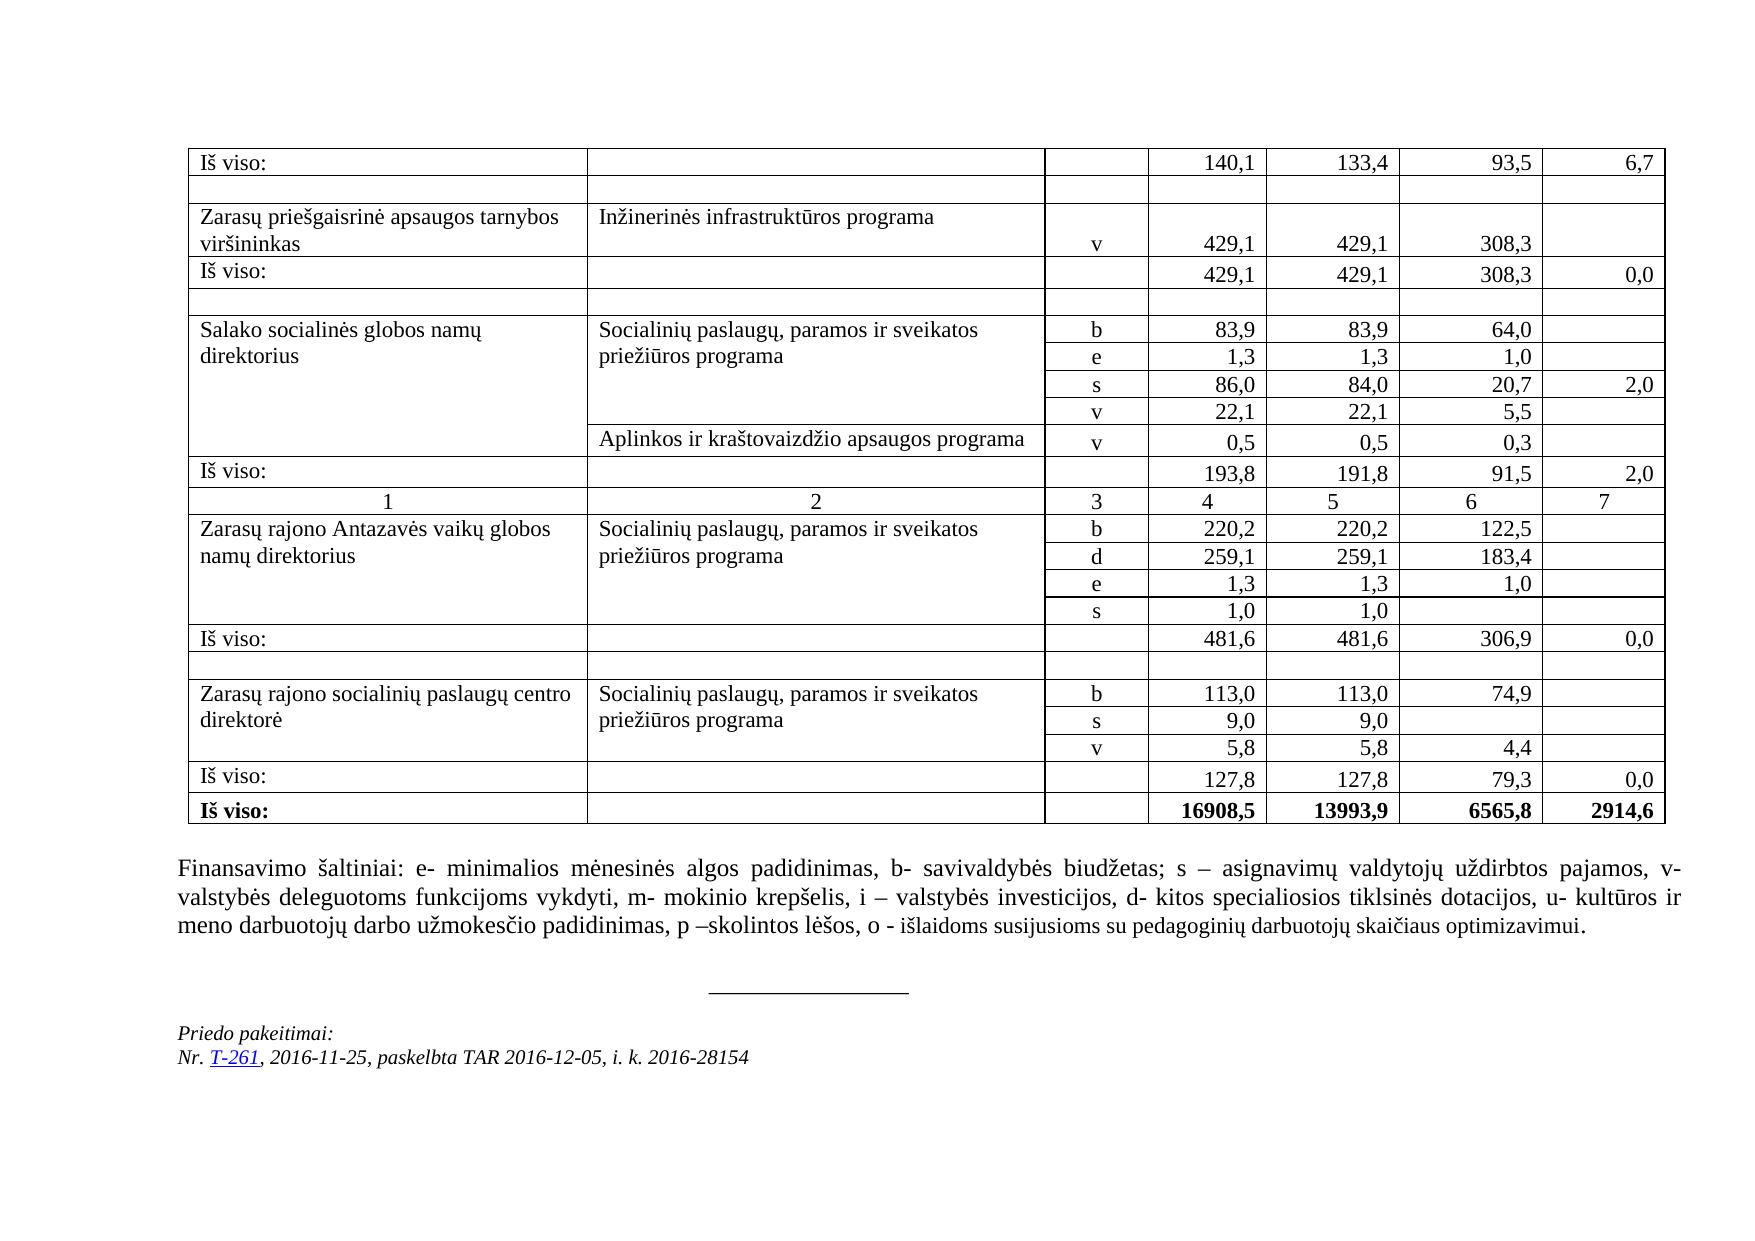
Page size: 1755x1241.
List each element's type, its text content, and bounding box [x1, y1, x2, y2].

table_cell [588, 652, 1044, 679]
table_cell 308,3 [1400, 204, 1542, 256]
table_cell 3 [1046, 488, 1148, 514]
table_cell Socialinių paslaugų, paramos ir sveikatos priežiūros programa [588, 515, 1044, 624]
table_cell 4,4 [1400, 735, 1542, 761]
table_cell 22,1 [1267, 398, 1399, 424]
table_cell [1046, 625, 1148, 651]
table_cell b [1046, 515, 1148, 542]
table_cell 0,0 [1543, 762, 1664, 792]
table_cell [189, 176, 587, 202]
table_cell 113,0 [1267, 680, 1399, 706]
table_cell 83,9 [1267, 316, 1399, 342]
table_cell 6 [1400, 488, 1542, 514]
table_cell 133,4 [1267, 149, 1399, 175]
table_cell [1543, 316, 1664, 342]
table_cell 74,9 [1400, 680, 1542, 706]
table_cell b [1046, 316, 1148, 342]
table_cell [588, 793, 1044, 823]
table_cell [1543, 543, 1664, 569]
table_cell [1046, 457, 1148, 487]
table_cell 2914,6 [1543, 793, 1664, 823]
table_cell 93,5 [1400, 149, 1542, 175]
table_cell [189, 289, 587, 315]
table_cell 122,5 [1400, 515, 1542, 542]
table_cell 140,1 [1149, 149, 1266, 175]
table_cell 113,0 [1149, 680, 1266, 706]
table_cell [1267, 289, 1399, 315]
table_cell [588, 762, 1044, 792]
table_cell [1543, 707, 1664, 733]
table_cell Salako socialinės globos namų direktorius [189, 316, 587, 456]
table_cell 20,7 [1400, 371, 1542, 397]
table_cell Iš viso: [189, 625, 587, 651]
table_cell 83,9 [1149, 316, 1266, 342]
table_cell 6,7 [1543, 149, 1664, 175]
table_cell 0,5 [1149, 425, 1266, 456]
table_cell [1543, 398, 1664, 424]
table_cell 183,4 [1400, 543, 1542, 569]
table_cell [1400, 652, 1542, 679]
table_cell [588, 625, 1044, 651]
table_cell [1046, 762, 1148, 792]
table_cell 429,1 [1267, 257, 1399, 287]
table_cell v [1046, 204, 1148, 256]
table_cell 1,3 [1149, 343, 1266, 369]
table_cell [1400, 707, 1542, 733]
table_cell 193,8 [1149, 457, 1266, 487]
table_cell Socialinių paslaugų, paramos ir sveikatos priežiūros programa [588, 680, 1044, 761]
table_cell 1,0 [1149, 598, 1266, 624]
table_cell 1 [189, 488, 587, 514]
table_cell [1400, 176, 1542, 202]
table_cell [1400, 289, 1542, 315]
table_cell [1046, 257, 1148, 287]
table_cell 429,1 [1149, 204, 1266, 256]
table_cell [1149, 652, 1266, 679]
table_cell Iš viso: [189, 762, 587, 792]
table_cell [189, 652, 587, 679]
table_cell Socialinių paslaugų, paramos ir sveikatos priežiūros programa [588, 316, 1044, 424]
table_cell s [1046, 707, 1148, 733]
table_cell 1,3 [1149, 570, 1266, 596]
table_cell b [1046, 680, 1148, 706]
table_cell 429,1 [1149, 257, 1266, 287]
table_cell 84,0 [1267, 371, 1399, 397]
table_cell 220,2 [1267, 515, 1399, 542]
table_cell e [1046, 343, 1148, 369]
table_cell [1046, 176, 1148, 202]
table_cell [1400, 598, 1542, 624]
table_cell 13993,9 [1267, 793, 1399, 823]
text Finansavimo šaltiniai: e- minimalios mėnesinės algos padidinimas, b- savivaldybės biudžetas; s – asignavimų valdytojų uždirbtos pajamos, v- valstybės deleguotoms funkcijoms vykdyti, m- mokinio krepšelis, i – valstybės investicijos, d- kitos specialiosios tiklsinės dotacijos, u- kultūros ir meno darbuotojų darbo užmokesčio padidinimas, p –skolintos lėšos, o - išlaidoms susijusioms su pedagoginių darbuotojų skaičiaus optimizavimui. [177, 853, 1683, 939]
text Priedo pakeitimai: [177, 1021, 1683, 1045]
table_cell 86,0 [1149, 371, 1266, 397]
table_cell 308,3 [1400, 257, 1542, 287]
table_cell [1543, 735, 1664, 761]
table_cell d [1046, 543, 1148, 569]
table_cell [1543, 176, 1664, 202]
table_cell Zarasų priešgaisrinė apsaugos tarnybos viršininkas [189, 204, 587, 256]
table_cell 22,1 [1149, 398, 1266, 424]
table_cell Iš viso: [189, 257, 587, 287]
table_cell 1,3 [1267, 570, 1399, 596]
table_cell Iš viso: [189, 793, 587, 823]
table_cell [588, 257, 1044, 287]
table_cell [588, 176, 1044, 202]
table_cell [588, 149, 1044, 175]
table_cell [1267, 176, 1399, 202]
table_cell [1267, 652, 1399, 679]
table_cell 6565,8 [1400, 793, 1542, 823]
table_cell 2,0 [1543, 371, 1664, 397]
table_cell Aplinkos ir kraštovaizdžio apsaugos programa [588, 425, 1044, 456]
table_cell 64,0 [1400, 316, 1542, 342]
table_cell v [1046, 398, 1148, 424]
table_cell e [1046, 570, 1148, 596]
table_cell [1543, 289, 1664, 315]
table_cell 0,5 [1267, 425, 1399, 456]
table_cell 306,9 [1400, 625, 1542, 651]
table_cell 7 [1543, 488, 1664, 514]
table_cell 2 [588, 488, 1044, 514]
table_cell [1543, 570, 1664, 596]
table_cell 127,8 [1267, 762, 1399, 792]
table_cell [1149, 176, 1266, 202]
table_cell [1046, 793, 1148, 823]
table_cell 0,3 [1400, 425, 1542, 456]
table_cell 16908,5 [1149, 793, 1266, 823]
table_cell 5 [1267, 488, 1399, 514]
table_cell 259,1 [1267, 543, 1399, 569]
table_cell [1543, 680, 1664, 706]
table_cell v [1046, 735, 1148, 761]
table_cell s [1046, 371, 1148, 397]
table_cell 191,8 [1267, 457, 1399, 487]
table_cell [1543, 204, 1664, 256]
table_cell v [1046, 425, 1148, 456]
table_cell 91,5 [1400, 457, 1542, 487]
table_cell 79,3 [1400, 762, 1542, 792]
table_cell Zarasų rajono Antazavės vaikų globos namų direktorius [189, 515, 587, 624]
table_cell [1149, 289, 1266, 315]
table_cell [1046, 149, 1148, 175]
table_cell [1543, 652, 1664, 679]
table_cell 481,6 [1149, 625, 1266, 651]
table_cell Iš viso: [189, 457, 587, 487]
table_cell 1,0 [1400, 343, 1542, 369]
table_cell 5,8 [1149, 735, 1266, 761]
table_cell [1543, 343, 1664, 369]
table_cell 5,5 [1400, 398, 1542, 424]
table_cell s [1046, 598, 1148, 624]
table_cell [588, 457, 1044, 487]
table_cell 127,8 [1149, 762, 1266, 792]
table_cell 481,6 [1267, 625, 1399, 651]
table_cell [1543, 515, 1664, 542]
table_cell 220,2 [1149, 515, 1266, 542]
table_cell 259,1 [1149, 543, 1266, 569]
table_cell Iš viso: [189, 149, 587, 175]
table_cell [1046, 289, 1148, 315]
table_cell 1,3 [1267, 343, 1399, 369]
table_cell 9,0 [1267, 707, 1399, 733]
table_cell 4 [1149, 488, 1266, 514]
table_cell [588, 289, 1044, 315]
table_cell Zarasų rajono socialinių paslaugų centro direktorė [189, 680, 587, 761]
text ________________ [709, 968, 1683, 997]
table_cell 9,0 [1149, 707, 1266, 733]
table_cell 0,0 [1543, 257, 1664, 287]
table_cell 0,0 [1543, 625, 1664, 651]
table_cell 2,0 [1543, 457, 1664, 487]
table_cell Inžinerinės infrastruktūros programa [588, 204, 1044, 256]
table_cell 1,0 [1400, 570, 1542, 596]
table_cell 5,8 [1267, 735, 1399, 761]
table_cell [1543, 425, 1664, 456]
table_cell 1,0 [1267, 598, 1399, 624]
text Nr. T-261, 2016-11-25, paskelbta TAR 2016-12-05, i. k. 2016-28154 [177, 1045, 1683, 1069]
table_cell 429,1 [1267, 204, 1399, 256]
table_cell [1543, 598, 1664, 624]
table_cell [1046, 652, 1148, 679]
